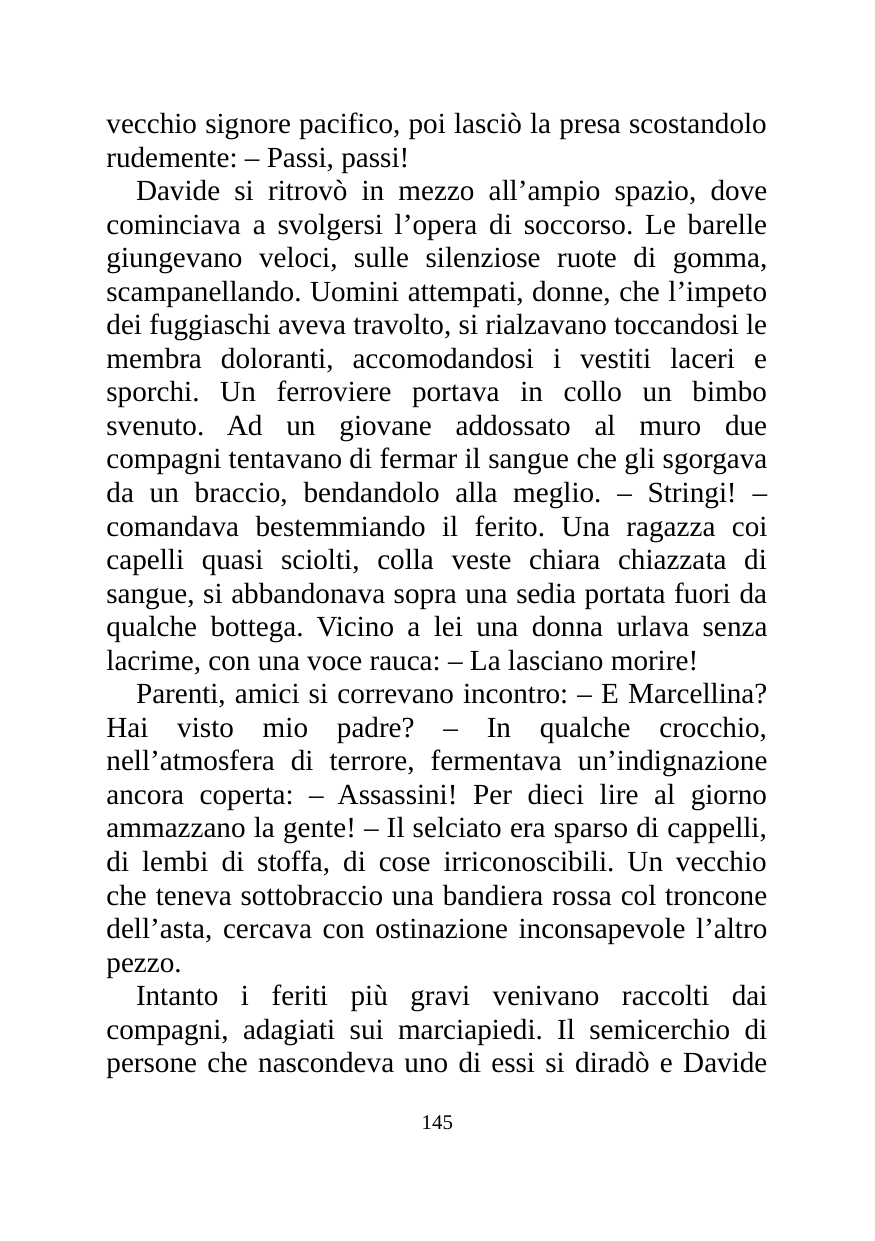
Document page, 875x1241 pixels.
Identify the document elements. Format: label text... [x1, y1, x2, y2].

text Davide si ritrovò in mezzo all’ampio spazio, dove cominciava a svolgersi l’opera di soccorso. Le barelle giungevano veloci, sulle silenziose ruote di gomma, scampanellando. Uomini attempati, donne, che l’impeto dei fuggiaschi aveva travolto, si rialzavano toccandosi le membra doloranti, accomodandosi i vestiti laceri e sporchi. Un ferroviere portava in collo un bimbo svenuto. Ad un giovane addossato al muro due compagni tentavano di fermar il sangue che gli sgorgava da un braccio, bendandolo alla meglio. – Stringi! – comandava bestemmiando il ferito. Una ragazza coi capelli quasi sciolti, colla veste chiara chiazzata di sangue, si abbandonava sopra una sedia portata fuori da qualche bottega. Vicino a lei una donna urlava senza lacrime, con una voce rauca: – La lasciano morire! [106, 173, 768, 676]
text vecchio signore pacifico, poi lasciò la presa scostandolo rudemente: – Passi, passi! [106, 106, 768, 173]
text Parenti, amici si correvano incontro: – E Marcellina? Hai visto mio padre? – In qualche crocchio, nell’atmosfera di terrore, fermentava un’indignazione ancora coperta: – Assassini! Per dieci lire al giorno ammazzano la gente! – Il selciato era sparso di cappelli, di lembi di stoffa, di cose irriconoscibili. Un vecchio che teneva sottobraccio una bandiera rossa col troncone dell’asta, cercava con ostinazione inconsapevole l’altro pezzo. [106, 676, 768, 978]
text Intanto i feriti più gravi venivano raccolti dai compagni, adagiati sui marciapiedi. Il semicerchio di persone che nascondeva uno di essi si diradò e Davide [106, 978, 768, 1079]
